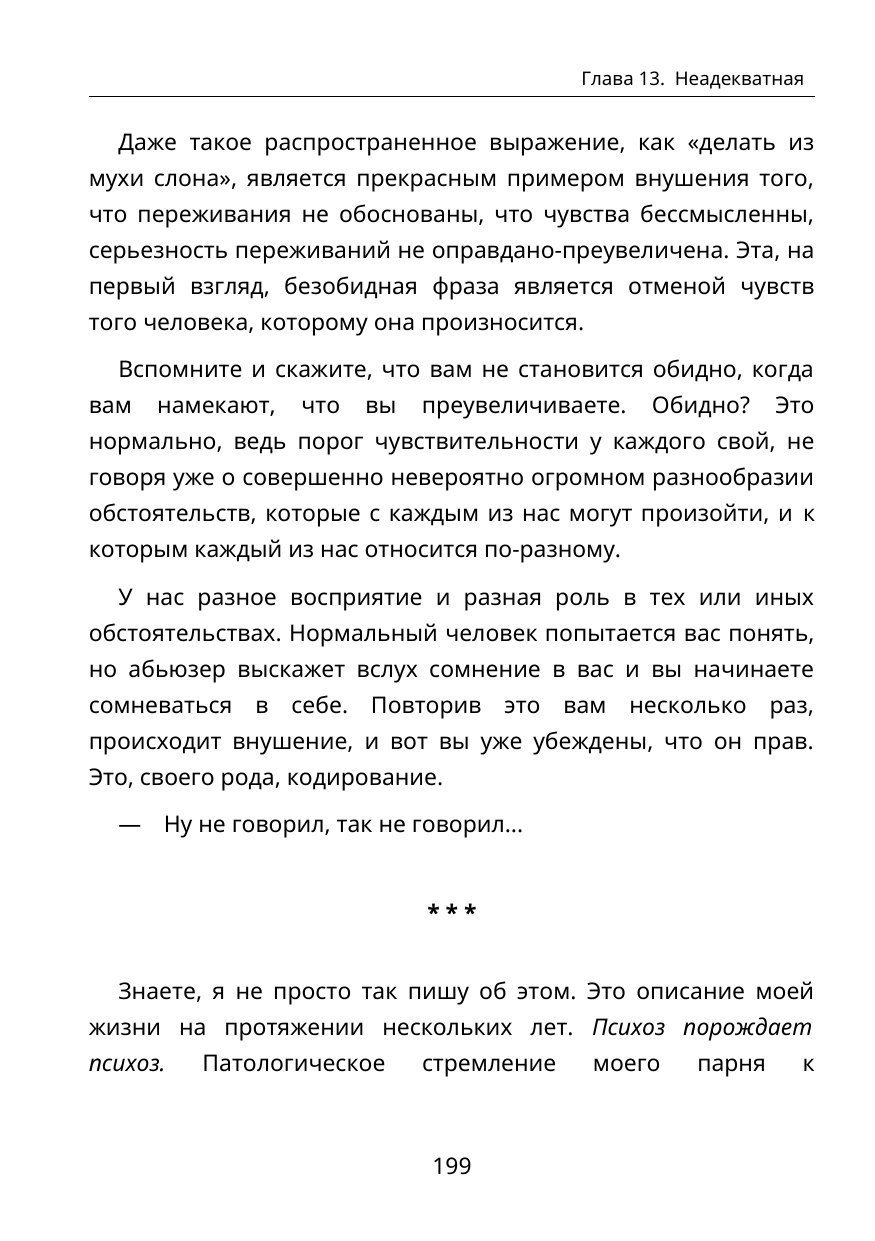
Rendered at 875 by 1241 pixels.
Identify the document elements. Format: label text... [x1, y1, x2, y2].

subtitle * * * [88, 897, 815, 928]
text Вспомните и скажите, что вам не становится обидно, когда вам намекают, что вы преувеличиваете. Обидно? Это нормально, ведь порог чувствительности у каждого свой, не говоря уже о совершенно невероятно огромном разнообразии обстоятельств, которые с каждым из нас могут произойти, и к которым каждый из нас относится по-разному. [88, 353, 815, 564]
list Ну не говорил, так не говорил... [88, 808, 815, 839]
text Знаете, я не просто так пишу об этом. Это описание моей жизни на протяжении нескольких лет. Психоз порождает психоз. Патологическое стремление моего парня к [88, 974, 815, 1078]
text У нас разное восприятие и разная роль в тех или иных обстоятельствах. Нормальный человек попытается вас понять, но абьюзер выскажет вслух сомнение в вас и вы начинаете сомневаться в себе. Повторив это вам несколько раз, происходит внушение, и вот вы уже убеждены, что он прав. Это, своего рода, кодирование. [88, 581, 815, 792]
text Даже такое распространенное выражение, как «делать из мухи слона», является прекрасным примером внушения того, что переживания не обоснованы, что чувства бессмысленны, серьезность переживаний не оправдано-преувеличена. Эта, на первый взгляд, безобидная фраза является отменой чувств того человека, которому она произносится. [88, 126, 815, 337]
